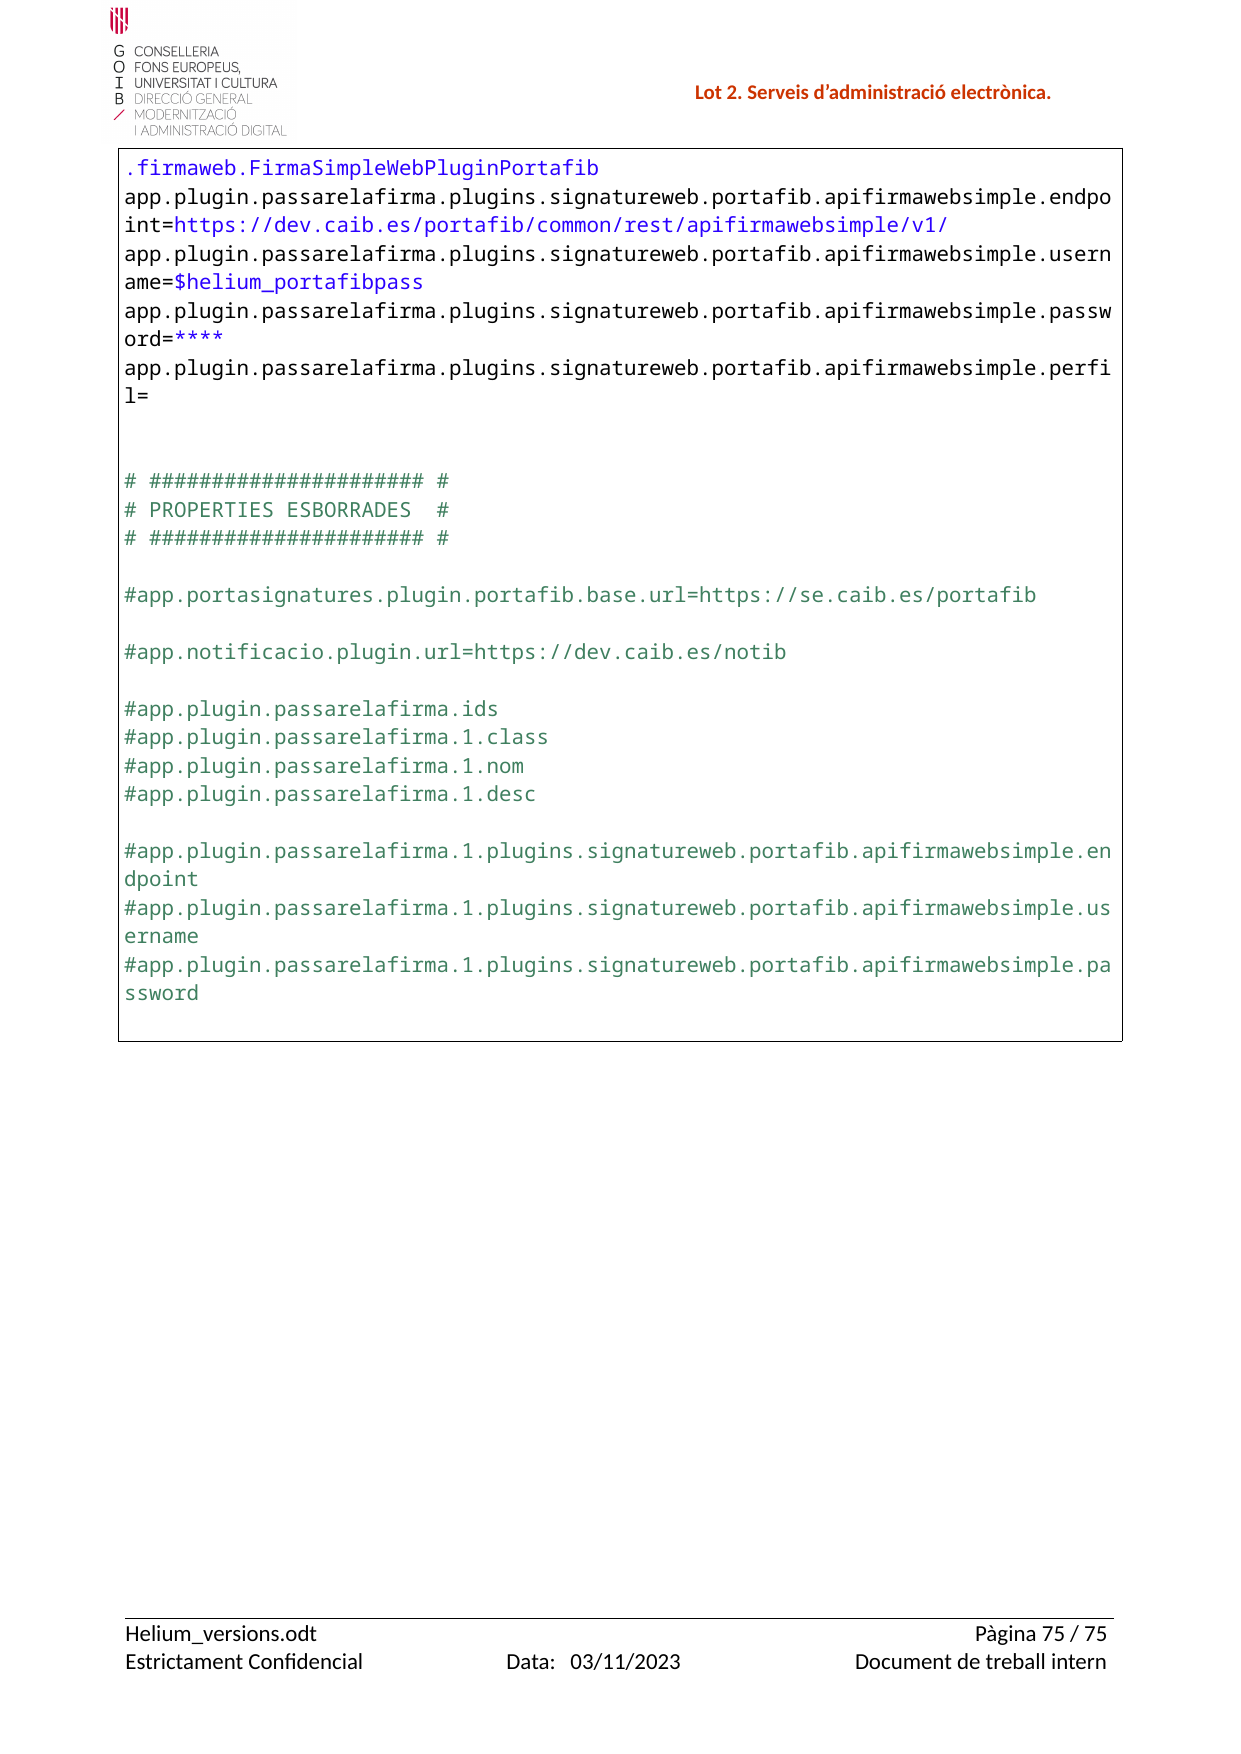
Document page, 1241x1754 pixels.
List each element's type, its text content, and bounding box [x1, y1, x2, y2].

table_header .firmaweb.FirmaSimpleWebPluginPortafib app.plugin.passarelafirma.plugins.signatureweb.portafib.apifirmawebsimple.endpoint=https://dev.caib.es/portafib/common/rest/apifirmawebsimple/v1/ app.plugin.passarelafirma.plugins.signatureweb.portafib.apifirmawebsimple.username=$helium_portafibpass app.plugin.passarelafirma.plugins.signatureweb.portafib.apifirmawebsimple.password=**** app.plugin.passarelafirma.plugins.signatureweb.portafib.apifirmawebsimple.perfil= # ###################### # # PROPERTIES ESBORRADES # # ###################### # #app.portasignatures.plugin.portafib.base.url=https://se.caib.es/portafib #app.notificacio.plugin.url=https://dev.caib.es/notib #app.plugin.passarelafirma.ids #app.plugin.passarelafirma.1.class #app.plugin.passarelafirma.1.nom #app.plugin.passarelafirma.1.desc #app.plugin.passarelafirma.1.plugins.signatureweb.portafib.apifirmawebsimple.endpoint #app.plugin.passarelafirma.1.plugins.signatureweb.portafib.apifirmawebsimple.username #app.plugin.passarelafirma.1.plugins.signatureweb.portafib.apifirmawebsimple.password [119, 149, 1122, 1041]
picture [100, 0, 297, 144]
